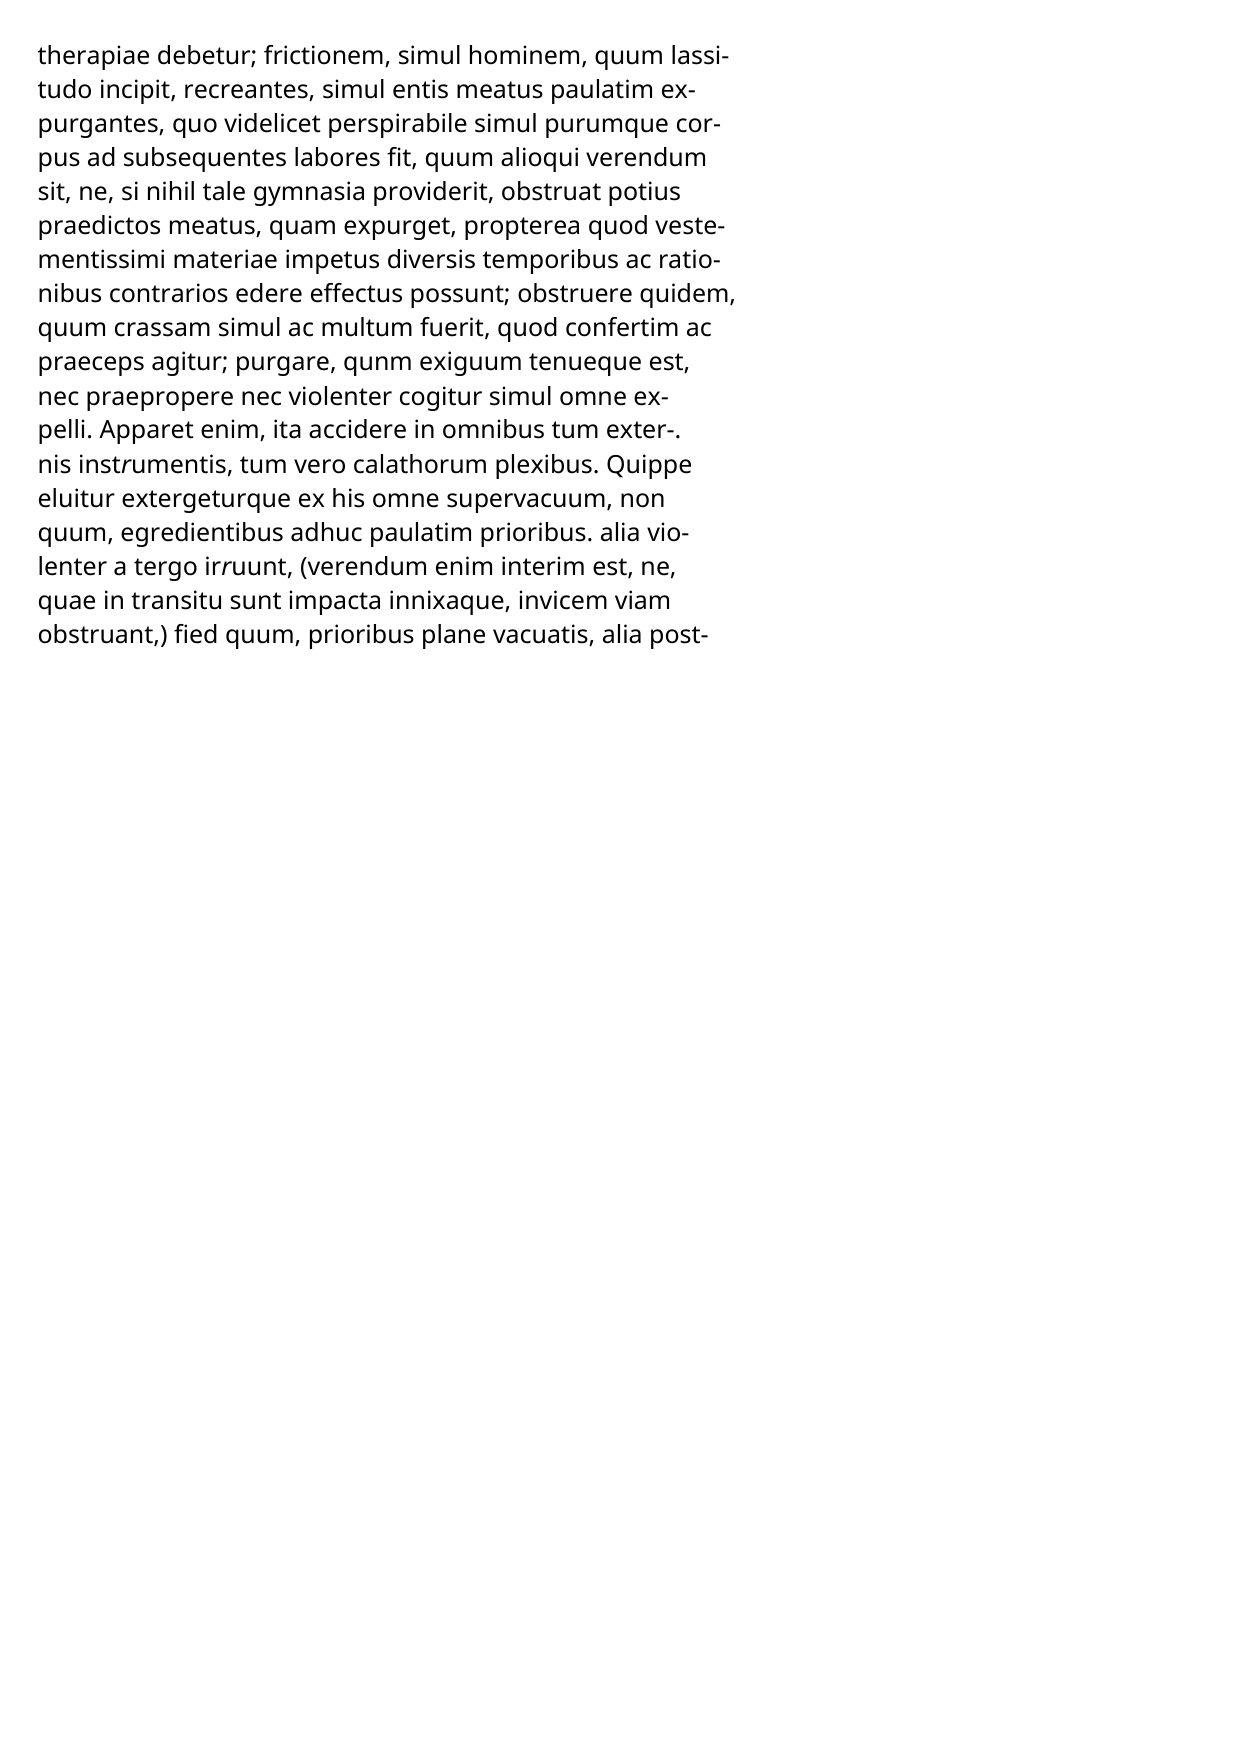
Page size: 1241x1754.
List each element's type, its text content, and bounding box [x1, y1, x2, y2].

text therapiae debetur; frictionem, simul hominem, quum lassi- tudo incipit, recreantes, simul entis meatus paulatim ex- purgantes, quo videlicet perspirabile simul purumque cor- pus ad subsequentes labores fit, quum alioqui verendum sit, ne, si nihil tale gymnasia providerit, obstruat potius praedictos meatus, quam expurget, propterea quod veste- mentissimi materiae impetus diversis temporibus ac ratio- nibus contrarios edere effectus possunt; obstruere quidem, quum crassam simul ac multum fuerit, quod confertim ac praeceps agitur; purgare, qunm exiguum tenueque est, nec praepropere nec violenter cogitur simul omne ex- pelli. Apparet enim, ita accidere in omnibus tum exter-. nis instrumentis, tum vero calathorum plexibus. Quippe eluitur extergeturque ex his omne supervacuum, non quum, egredientibus adhuc paulatim prioribus. alia vio- lenter a tergo irruunt, (verendum enim interim est, ne, quae in transitu sunt impacta innixaque, invicem viam obstruant,) fied quum, prioribus plane vacuatis, alia post- [37, 37, 1203, 651]
